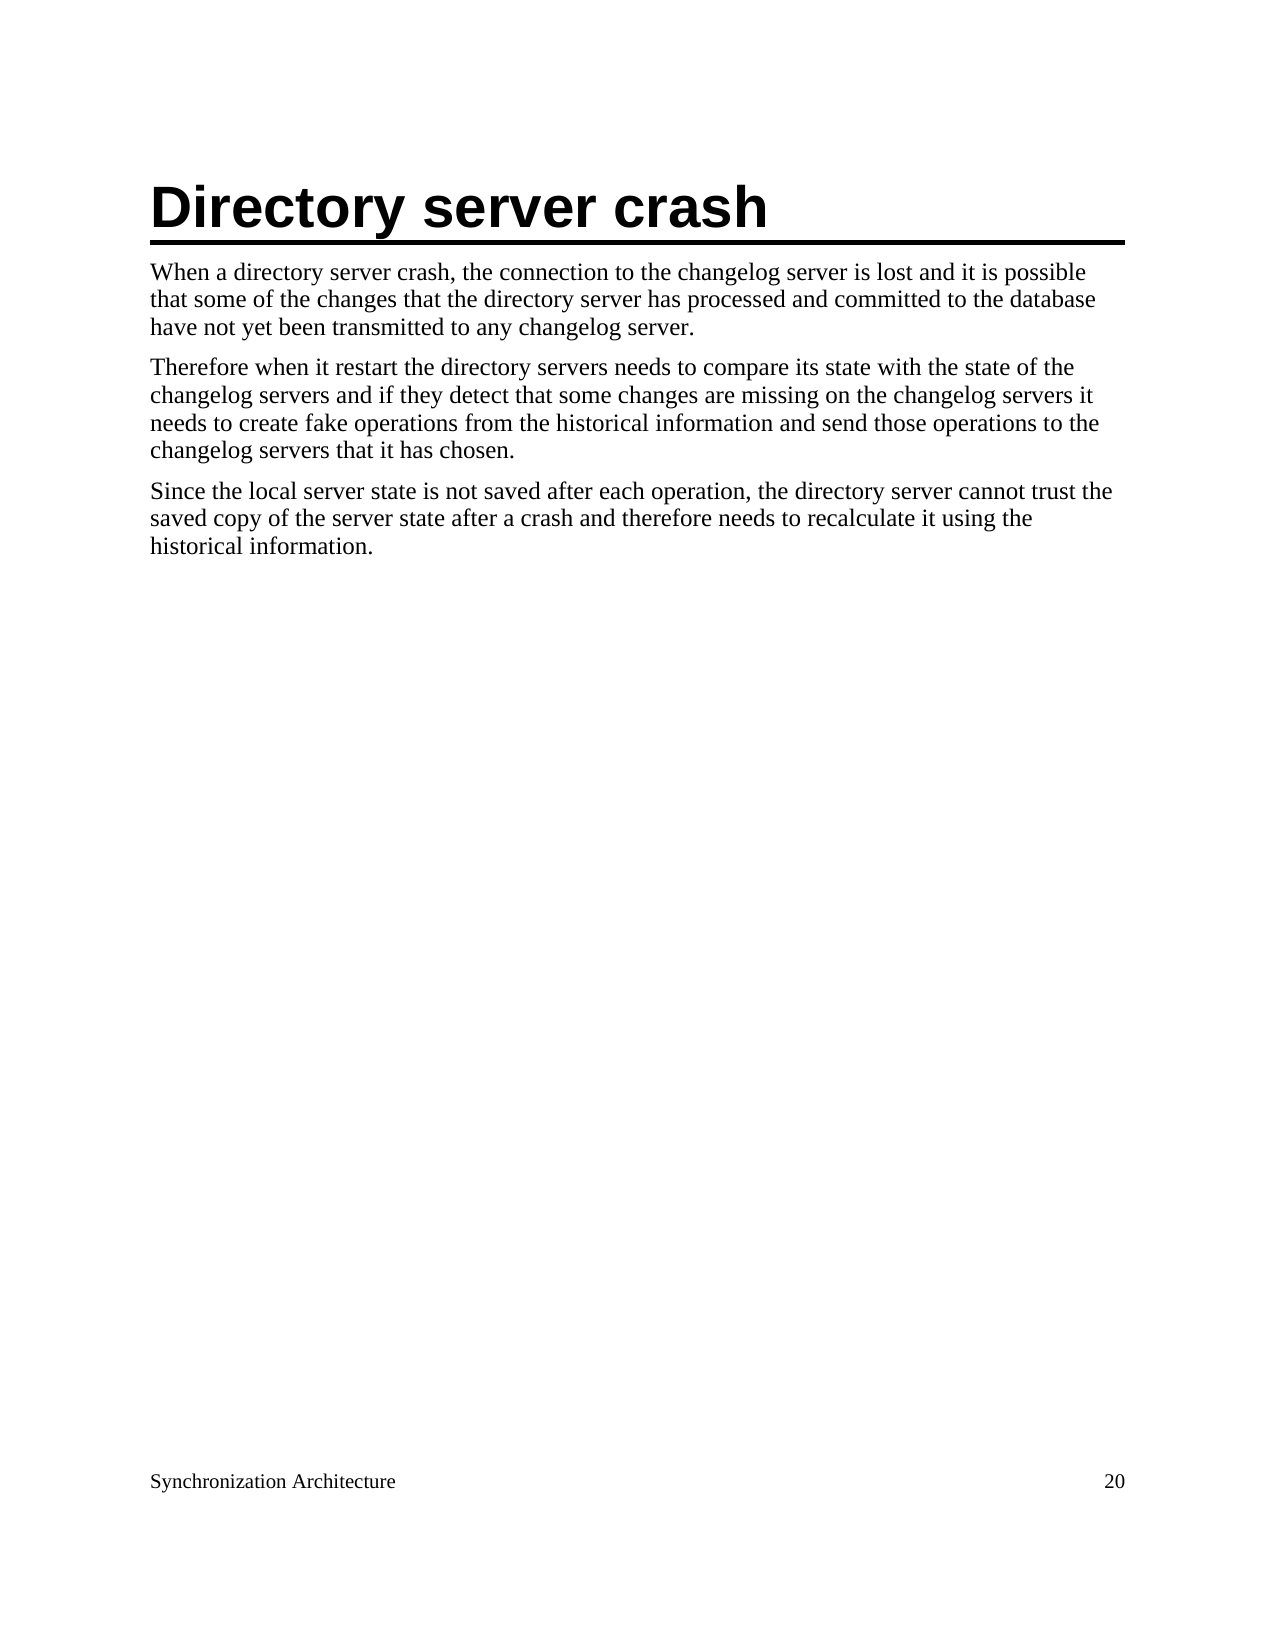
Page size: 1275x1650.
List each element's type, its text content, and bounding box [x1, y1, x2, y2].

text When a directory server crash, the connection to the changelog server is lost and it is possible that some of the changes that the directory server has processed and committed to the database have not yet been transmitted to any changelog server. [150, 258, 1125, 341]
text Since the local server state is not saved after each operation, the directory server cannot trust the saved copy of the server state after a crash and therefore needs to recalculate it using the historical information. [150, 477, 1125, 560]
subtitle Directory server crash [150, 175, 1125, 240]
text Therefore when it restart the directory servers needs to compare its state with the state of the changelog servers and if they detect that some changes are missing on the changelog servers it needs to create fake operations from the historical information and send those operations to the changelog servers that it has chosen. [150, 353, 1125, 464]
